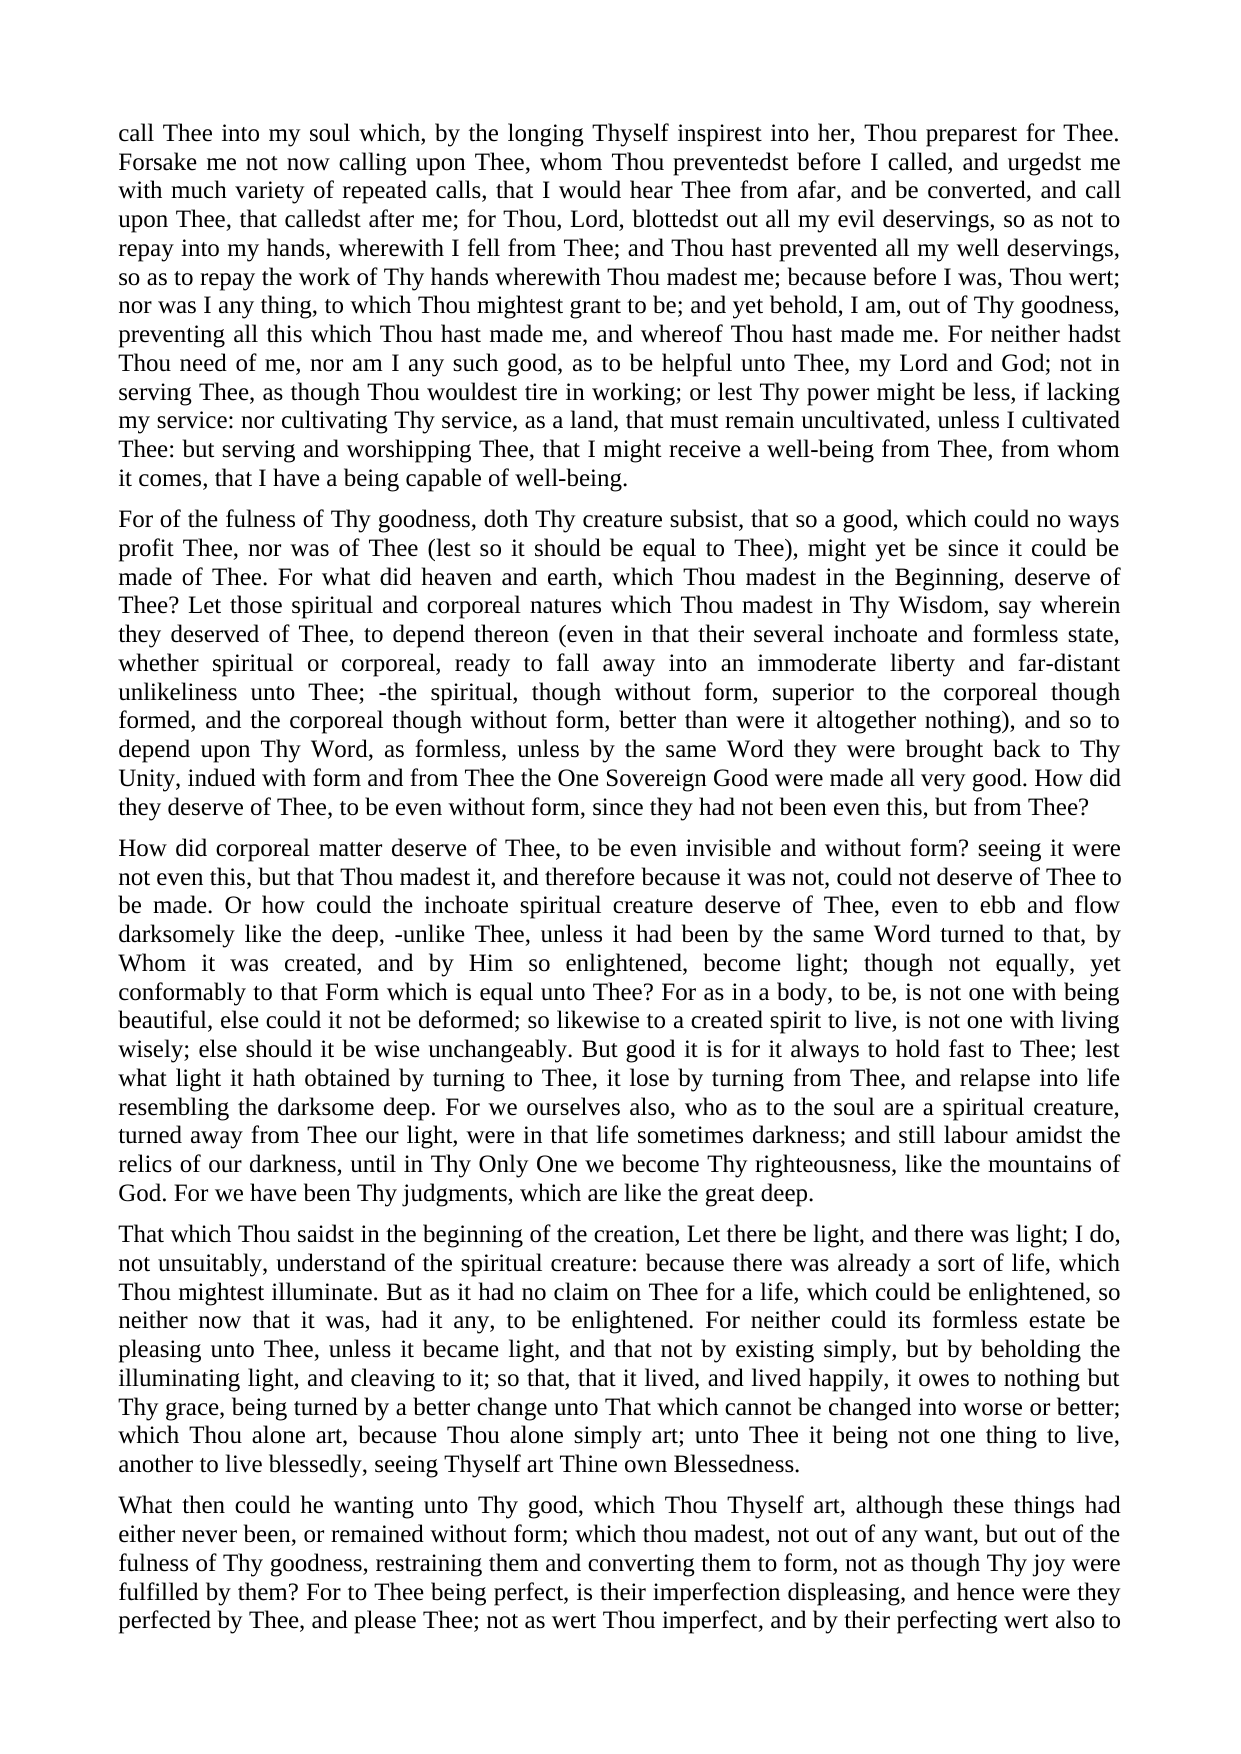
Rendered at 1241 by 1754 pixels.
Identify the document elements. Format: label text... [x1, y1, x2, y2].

text What then could he wanting unto Thy good, which Thou Thyself art, although these things had either never been, or remained without form; which thou madest, not out of any want, but out of the fulness of Thy goodness, restraining them and converting them to form, not as though Thy joy were fulfilled by them? For to Thee being perfect, is their imperfection displeasing, and hence were they perfected by Thee, and please Thee; not as wert Thou imperfect, and by their perfecting wert also to [118, 1491, 1122, 1634]
text How did corporeal matter deserve of Thee, to be even invisible and without form? seeing it were not even this, but that Thou madest it, and therefore because it was not, could not deserve of Thee to be made. Or how could the inchoate spiritual creature deserve of Thee, even to ebb and flow darksomely like the deep, -unlike Thee, unless it had been by the same Word turned to that, by Whom it was created, and by Him so enlightened, become light; though not equally, yet conformably to that Form which is equal unto Thee? For as in a body, to be, is not one with being beautiful, else could it not be deformed; so likewise to a created spirit to live, is not one with living wisely; else should it be wise unchangeably. But good it is for it always to hold fast to Thee; lest what light it hath obtained by turning to Thee, it lose by turning from Thee, and relapse into life resembling the darksome deep. For we ourselves also, who as to the soul are a spiritual creature, turned away from Thee our light, were in that life sometimes darkness; and still labour amidst the relics of our darkness, until in Thy Only One we become Thy righteousness, like the mountains of God. For we have been Thy judgments, which are like the great deep. [118, 833, 1122, 1207]
text call Thee into my soul which, by the longing Thyself inspirest into her, Thou preparest for Thee. Forsake me not now calling upon Thee, whom Thou preventedst before I called, and urgedst me with much variety of repeated calls, that I would hear Thee from afar, and be converted, and call upon Thee, that calledst after me; for Thou, Lord, blottedst out all my evil deservings, so as not to repay into my hands, wherewith I fell from Thee; and Thou hast prevented all my well deservings, so as to repay the work of Thy hands wherewith Thou madest me; because before I was, Thou wert; nor was I any thing, to which Thou mightest grant to be; and yet behold, I am, out of Thy goodness, preventing all this which Thou hast made me, and whereof Thou hast made me. For neither hadst Thou need of me, nor am I any such good, as to be helpful unto Thee, my Lord and God; not in serving Thee, as though Thou wouldest tire in working; or lest Thy power might be less, if lacking my service: nor cultivating Thy service, as a land, that must remain uncultivated, unless I cultivated Thee: but serving and worshipping Thee, that I might receive a well-being from Thee, from whom it comes, that I have a being capable of well-being. [118, 118, 1122, 492]
text For of the fulness of Thy goodness, doth Thy creature subsist, that so a good, which could no ways profit Thee, nor was of Thee (lest so it should be equal to Thee), might yet be since it could be made of Thee. For what did heaven and earth, which Thou madest in the Beginning, deserve of Thee? Let those spiritual and corporeal natures which Thou madest in Thy Wisdom, say wherein they deserved of Thee, to depend thereon (even in that their several inchoate and formless state, whether spiritual or corporeal, ready to fall away into an immoderate liberty and far-distant unlikeliness unto Thee; -the spiritual, though without form, superior to the corporeal though formed, and the corporeal though without form, better than were it altogether nothing), and so to depend upon Thy Word, as formless, unless by the same Word they were brought back to Thy Unity, indued with form and from Thee the One Sovereign Good were made all very good. How did they deserve of Thee, to be even without form, since they had not been even this, but from Thee? [118, 504, 1122, 821]
text That which Thou saidst in the beginning of the creation, Let there be light, and there was light; I do, not unsuitably, understand of the spiritual creature: because there was already a sort of life, which Thou mightest illuminate. But as it had no claim on Thee for a life, which could be enlightened, so neither now that it was, had it any, to be enlightened. For neither could its formless estate be pleasing unto Thee, unless it became light, and that not by existing simply, but by beholding the illuminating light, and cleaving to it; so that, that it lived, and lived happily, it owes to nothing but Thy grace, being turned by a better change unto That which cannot be changed into worse or better; which Thou alone art, because Thou alone simply art; unto Thee it being not one thing to live, another to live blessedly, seeing Thyself art Thine own Blessedness. [118, 1219, 1122, 1478]
